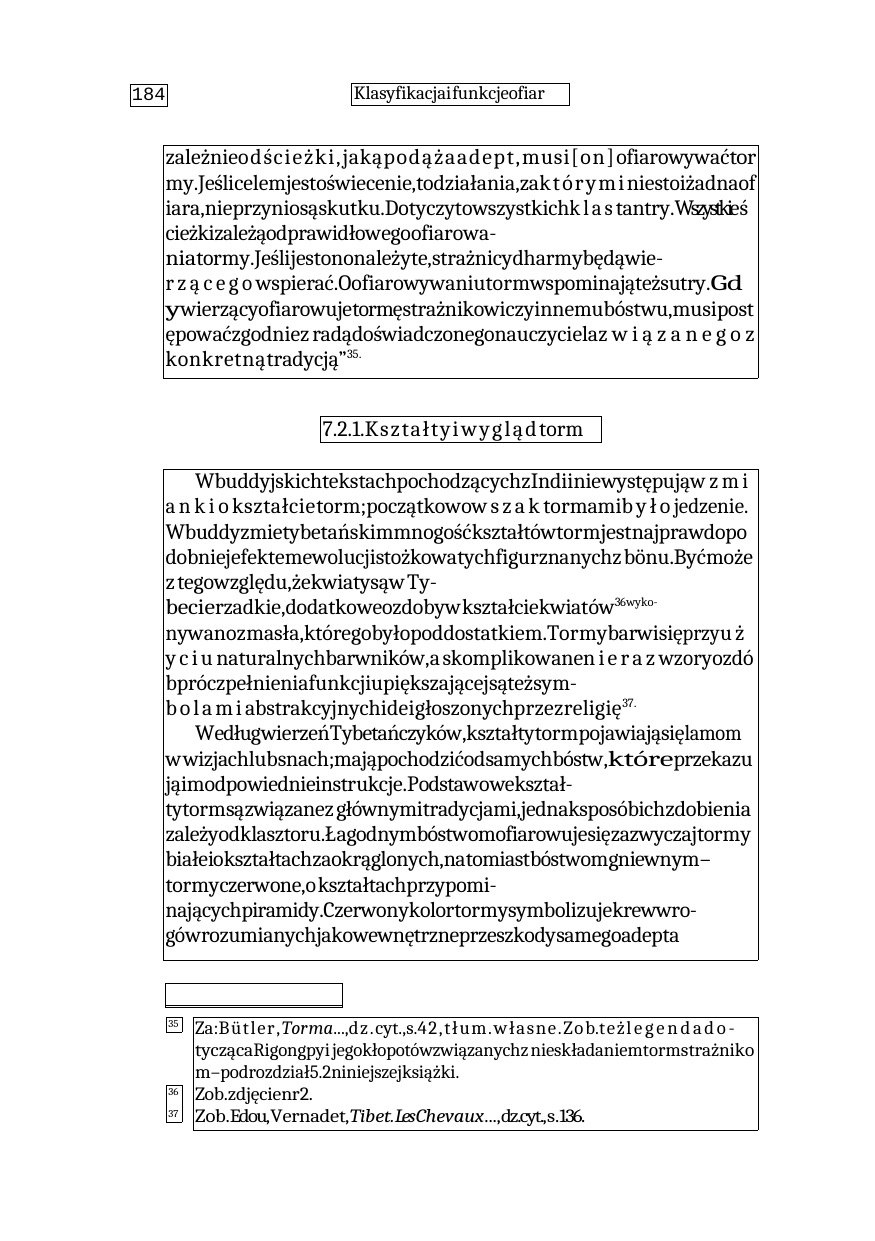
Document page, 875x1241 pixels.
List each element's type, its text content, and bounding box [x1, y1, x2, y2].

text Zob.Edou,Vernadet,Tibet.LesChevaux...,dz.cyt.,s.136. [195, 1105, 758, 1127]
text Za:Bütler,Torma...,dz.cyt.,s.42,tłum.własne.Zob.teżlegendado-tyczącaRigongpyijegokłopotówzwiązanychznieskładaniemtormstrażnikom–podrozdział5.2niniejszejksiążki. [195, 1018, 756, 1083]
text Klasyfikacjaifunkcjeofiar [354, 84, 569, 104]
text 184 [132, 85, 167, 106]
text 7.2.1.Kształtyiwyglądtorm [322, 417, 601, 441]
text 36 [168, 1086, 182, 1098]
text zależnieodścieżki,jakąpodążaadept,musi[on]ofiarowywaćtormy.Jeślicelemjestoświecenie,todziałania,zaktóryminiestoiżadnaofiara,nieprzyniosąskutku.Dotyczytowszystkichklastantry.Wszystkieścieżkizależąodprawidłowegoofiarowa-niatormy.Jeślijestononależyte,strażnicydharmybędąwie-rzącegowspierać.Oofiarowywaniutormwspominająteżsutry.Gdywierzącyofiarowujetormęstrażnikowiczyinnemubóstwu,musipostępowaćzgodniezradądoświadczonegonauczycielazwiązanegozkonkretnątradycją”35. [165, 146, 756, 372]
text WedługwierzeńTybetańczyków,kształtytormpojawiająsięlamomwwizjachlubsnach;mająpochodzićodsamychbóstw,któreprzekazująimodpowiednieinstrukcje.Podstawowekształ-tytormsązwiązanezgłównymitradycjami,jednaksposóbichzdobieniazależyodklasztoru.Łagodnymbóstwomofiarowujesięzazwyczajtormybiałeiokształtachzaokrąglonych,natomiastbóstwomgniewnym–tormyczerwone,okształtachprzypomi-nającychpiramidy.Czerwonykolortormysymbolizujekrewwro-gówrozumianychjakowewnętrzneprzeszkodysamegoadepta [165, 721, 756, 948]
text 35 [168, 1018, 182, 1030]
text WbuddyjskichtekstachpochodzącychzIndiiniewystępująwzmiankiokształcietorm;początkowowszaktormamibyłojedzenie.Wbuddyzmietybetańskimmnogośćkształtówtormjestnajprawdopodobniejefektemewolucjistożkowatychfigurznanychzbönu.Byćmożeztegowzględu,żekwiatysąwTy-becierzadkie,dodatkoweozdobywkształciekwiatów36wyko-nywanozmasła,któregobyłopoddostatkiem.Tormybarwisięprzyużyciunaturalnychbarwników,askomplikowanenierazwzoryozdóbpróczpełnieniafunkcjiupiększającejsąteżsym-bolamiabstrakcyjnychideigłoszonychprzezreligię37. [165, 470, 756, 721]
text Zob.zdjęcienr2. [195, 1083, 758, 1105]
text 37 [168, 1108, 182, 1120]
